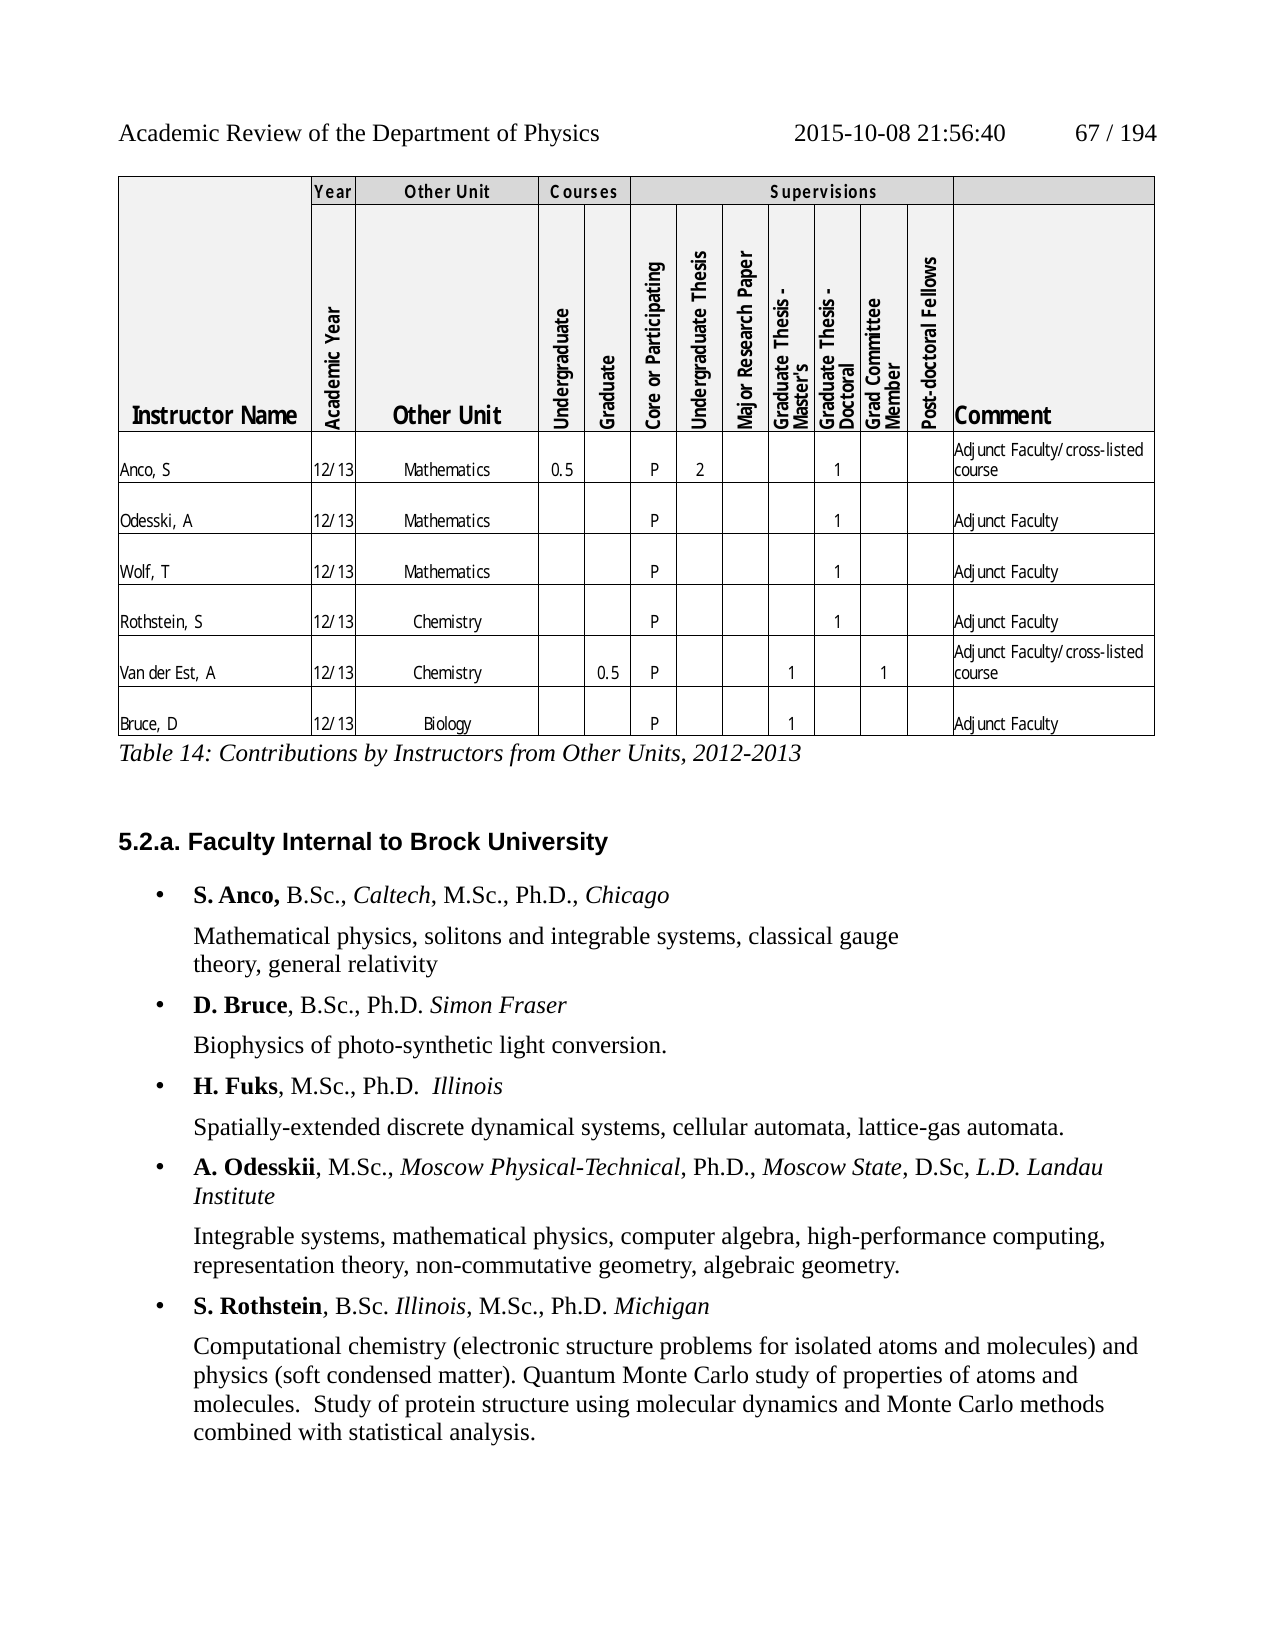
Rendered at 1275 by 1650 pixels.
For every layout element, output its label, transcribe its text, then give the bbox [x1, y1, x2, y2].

list Biophysics of photo-synthetic light conversion. [156, 1031, 1157, 1059]
list Computational chemistry (electronic structure problems for isolated atoms and molecules) and physics (soft condensed matter). Quantum Monte Carlo study of properties of atoms and molecules. Study of protein structure using molecular dynamics and Monte Carlo methods combined with statistical analysis. [156, 1331, 1157, 1446]
subtitle Faculty Internal to Brock University [118, 827, 1157, 856]
list H. Fuks, M.Sc., Ph.D. Illinois [156, 1071, 1157, 1100]
list Spatially-extended discrete dynamical systems, cellular automata, lattice-gas automata. [156, 1112, 1157, 1140]
text Table 14: Contributions by Instructors from Other Units, 2012-2013 [118, 189, 1157, 767]
list S. Anco, B.Sc., Caltech, M.Sc., Ph.D., Chicago [156, 880, 1157, 909]
list Integrable systems, mathematical physics, computer algebra, high-performance computing, representation theory, non-commutative geometry, algebraic geometry. [156, 1221, 1157, 1279]
list S. Rothstein, B.Sc. Illinois, M.Sc., Ph.D. Michigan [156, 1291, 1157, 1319]
list D. Bruce, B.Sc., Ph.D. Simon Fraser [156, 990, 1157, 1019]
list Mathematical physics, solitons and integrable systems, classical gauge theory, general relativity [156, 921, 1157, 978]
list A. Odesskii, M.Sc., Moscow Physical-Technical, Ph.D., Moscow State, D.Sc, L.D. Landau Institute [156, 1152, 1157, 1210]
